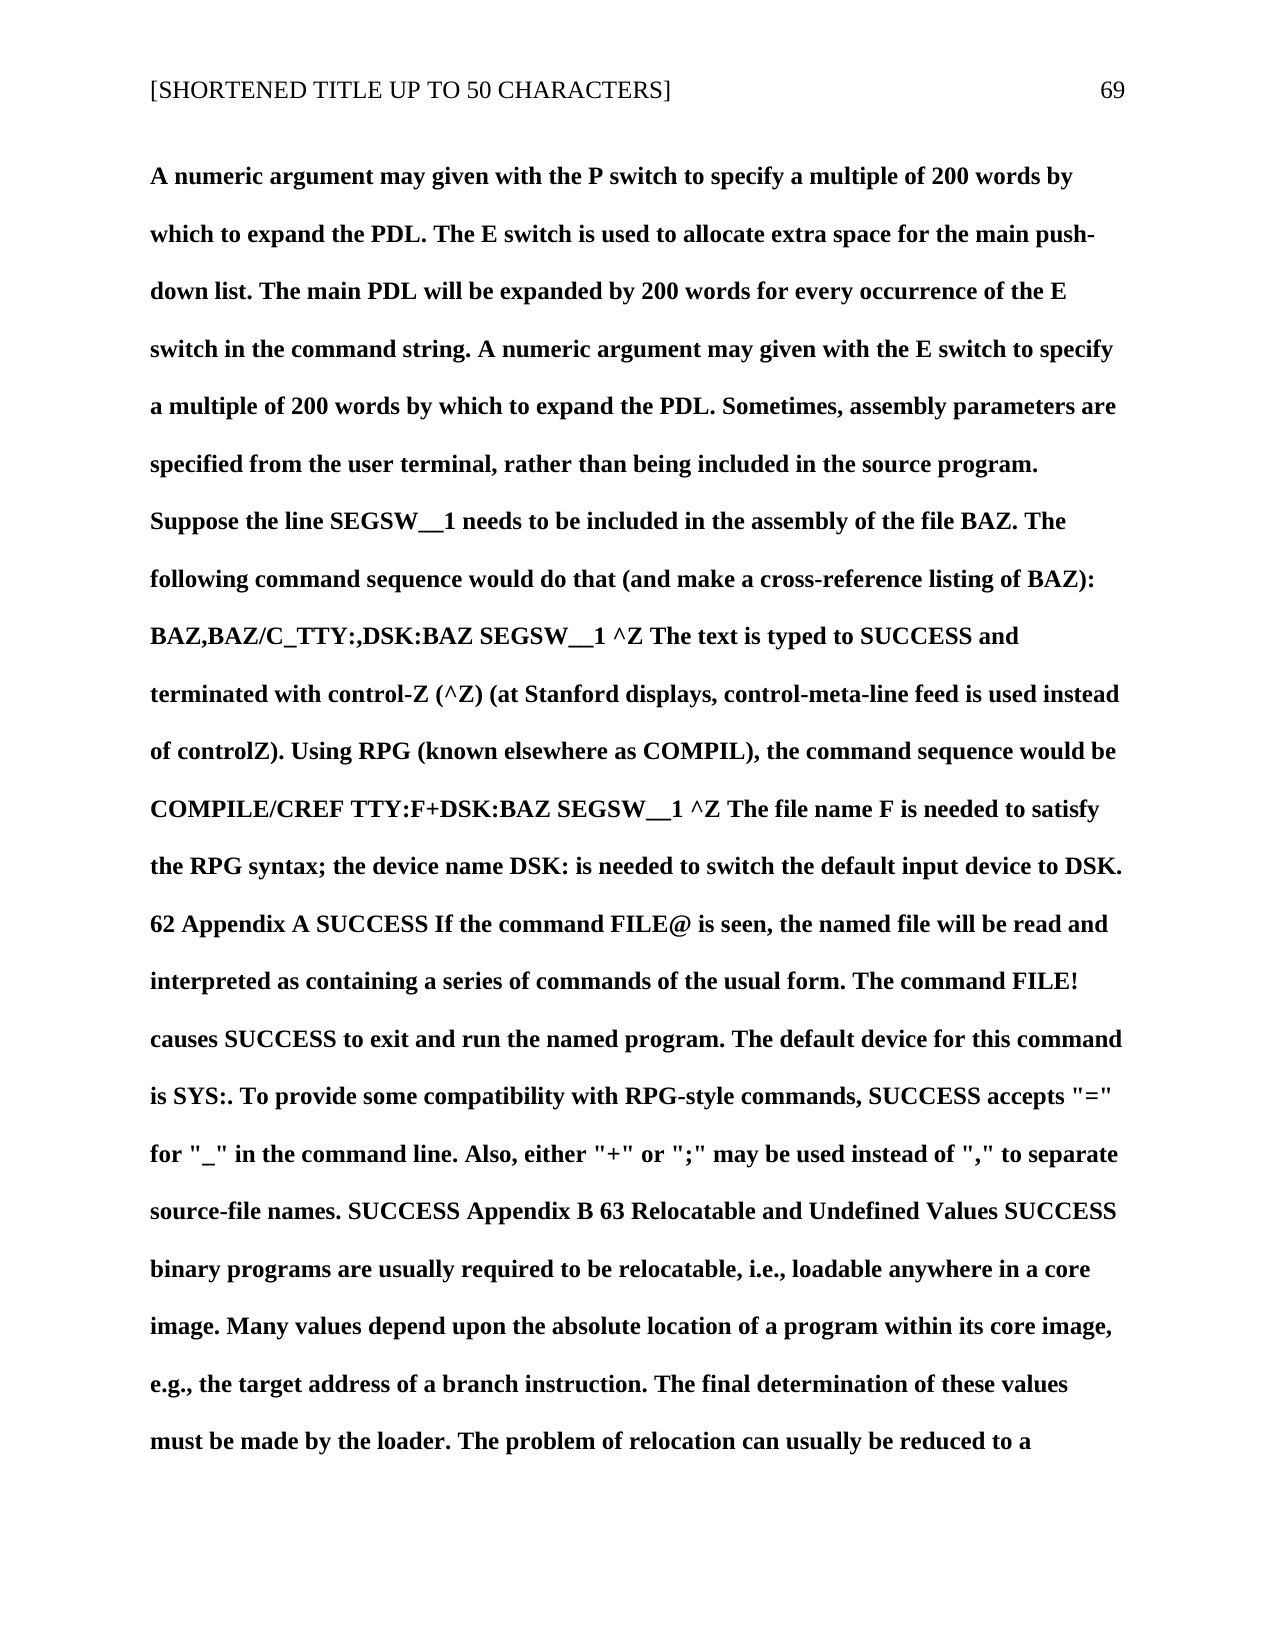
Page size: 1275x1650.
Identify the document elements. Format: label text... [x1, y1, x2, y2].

text A numeric argument may given with the P switch to specify a multiple of 200 words by which to expand the PDL. The E switch is used to allocate extra space for the main push-down list. The main PDL will be expanded by 200 words for every occurrence of the E switch in the command string. A numeric argument may given with the E switch to specify a multiple of 200 words by which to expand the PDL. Sometimes, assembly parameters are specified from the user terminal, rather than being included in the source program. Suppose the line SEGSW__1 needs to be included in the assembly of the file BAZ. The following command sequence would do that (and make a cross-reference listing of BAZ): BAZ,BAZ/C_TTY:,DSK:BAZ SEGSW__1 ^Z The text is typed to SUCCESS and terminated with control-Z (^Z) (at Stanford displays, control-meta-line feed is used instead of controlZ). Using RPG (known elsewhere as COMPIL), the command sequence would be COMPILE/CREF TTY:F+DSK:BAZ SEGSW__1 ^Z The file name F is needed to satisfy the RPG syntax; the device name DSK: is needed to switch the default input device to DSK. 62 Appendix A SUCCESS If the command FILE@ is seen, the named file will be read and interpreted as containing a series of commands of the usual form. The command FILE! causes SUCCESS to exit and run the named program. The default device for this command is SYS:. To provide some compatibility with RPG-style commands, SUCCESS accepts "=" for "_" in the command line. Also, either "+" or ";" may be used instead of "," to separate source-file names. SUCCESS Appendix B 63 Relocatable and Undefined Values SUCCESS binary programs are usually required to be relocatable, i.e., loadable anywhere in a core image. Many values depend upon the absolute location of a program within its core image, e.g., the target address of a branch instruction. The final determination of these values must be made by the loader. The problem of relocation can usually be reduced to a [150, 161, 1125, 1455]
